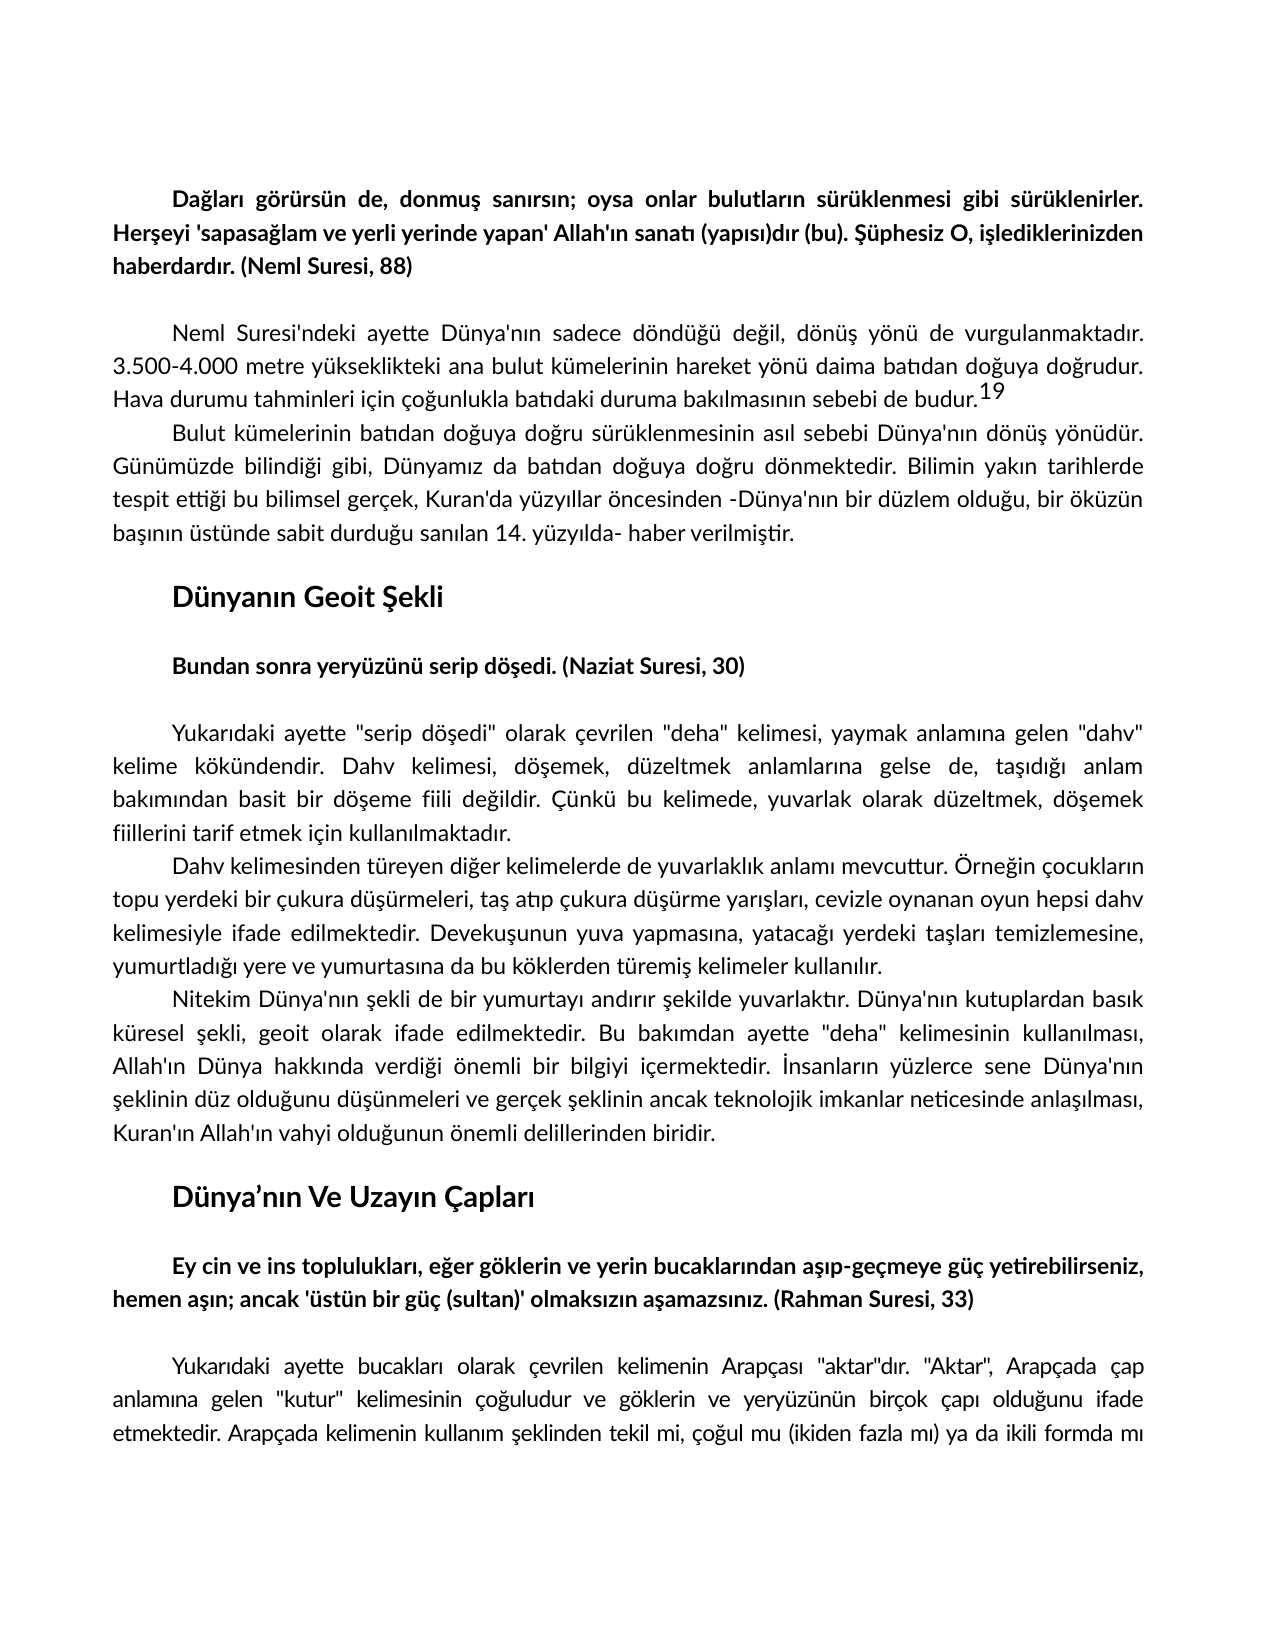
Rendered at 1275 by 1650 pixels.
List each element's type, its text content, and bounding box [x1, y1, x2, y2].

text Yukarıdaki ayette "serip döşedi" olarak çevrilen "deha" kelimesi, yaymak anlamına gelen "dahv" kelime kökündendir. Dahv kelimesi, döşemek, düzeltmek anlamlarına gelse de, taşıdığı anlam bakımından basit bir döşeme fiili değildir. Çünkü bu kelimede, yuvarlak olarak düzeltmek, döşemek fiillerini tarif etmek için kullanılmaktadır. [112, 714, 1145, 848]
text Ey cin ve ins toplulukları, eğer göklerin ve yerin bucaklarından aşıp-geçmeye güç yetirebilirseniz, hemen aşın; ancak 'üstün bir güç (sultan)' olmaksızın aşamazsınız. (Rahman Suresi, 33) [112, 1248, 1145, 1314]
text Yukarıdaki ayette bucakları olarak çevrilen kelimenin Arapçası "aktar"dır. "Aktar", Arapçada çap anlamına gelen "kutur" kelimesinin çoğuludur ve göklerin ve yeryüzünün birçok çapı olduğunu ifade etmektedir. Arapçada kelimenin kullanım şeklinden tekil mi, çoğul mu (ikiden fazla mı) ya da ikili formda mı [112, 1348, 1145, 1448]
text Bundan sonra yeryüzünü serip döşedi. (Naziat Suresi, 30) [112, 648, 1145, 681]
text Dünya’nın Ve Uzayın Çapları [112, 1181, 1145, 1214]
text Dünyanın Geoit Şekli [112, 581, 1145, 614]
text Dağları görürsün de, donmuş sanırsın; oysa onlar bulutların sürüklenmesi gibi sürüklenirler. Herşeyi 'sapasağlam ve yerli yerinde yapan' Allah'ın sanatı (yapısı)dır (bu). Şüphesiz O, işlediklerinizden haberdardır. (Neml Suresi, 88) [112, 181, 1145, 281]
text Neml Suresi'ndeki ayette Dünya'nın sadece döndüğü değil, dönüş yönü de vurgulanmaktadır. 3.500-4.000 metre yükseklikteki ana bulut kümelerinin hareket yönü daima batıdan doğuya doğrudur. Hava durumu tahminleri için çoğunlukla batıdaki duruma bakılmasının sebebi de budur.19 [112, 314, 1145, 414]
text Dahv kelimesinden türeyen diğer kelimelerde de yuvarlaklık anlamı mevcuttur. Örneğin çocukların topu yerdeki bir çukura düşürmeleri, taş atıp çukura düşürme yarışları, cevizle oynanan oyun hepsi dahv kelimesiyle ifade edilmektedir. Devekuşunun yuva yapmasına, yatacağı yerdeki taşları temizlemesine, yumurtladığı yere ve yumurtasına da bu köklerden türemiş kelimeler kullanılır. [112, 848, 1145, 981]
text Nitekim Dünya'nın şekli de bir yumurtayı andırır şekilde yuvarlaktır. Dünya'nın kutuplardan basık küresel şekli, geoit olarak ifade edilmektedir. Bu bakımdan ayette "deha" kelimesinin kullanılması, Allah'ın Dünya hakkında verdiği önemli bir bilgiyi içermektedir. İnsanların yüzlerce sene Dünya'nın şeklinin düz olduğunu düşünmeleri ve gerçek şeklinin ancak teknolojik imkanlar neticesinde anlaşılması, Kuran'ın Allah'ın vahyi olduğunun önemli delillerinden biridir. [112, 981, 1145, 1148]
text Bulut kümelerinin batıdan doğuya doğru sürüklenmesinin asıl sebebi Dünya'nın dönüş yönüdür. Günümüzde bilindiği gibi, Dünyamız da batıdan doğuya doğru dönmektedir. Bilimin yakın tarihlerde tespit ettiği bu bilimsel gerçek, Kuran'da yüzyıllar öncesinden -Dünya'nın bir düzlem olduğu, bir öküzün başının üstünde sabit durduğu sanılan 14. yüzyılda- haber verilmiştir. [112, 414, 1145, 548]
